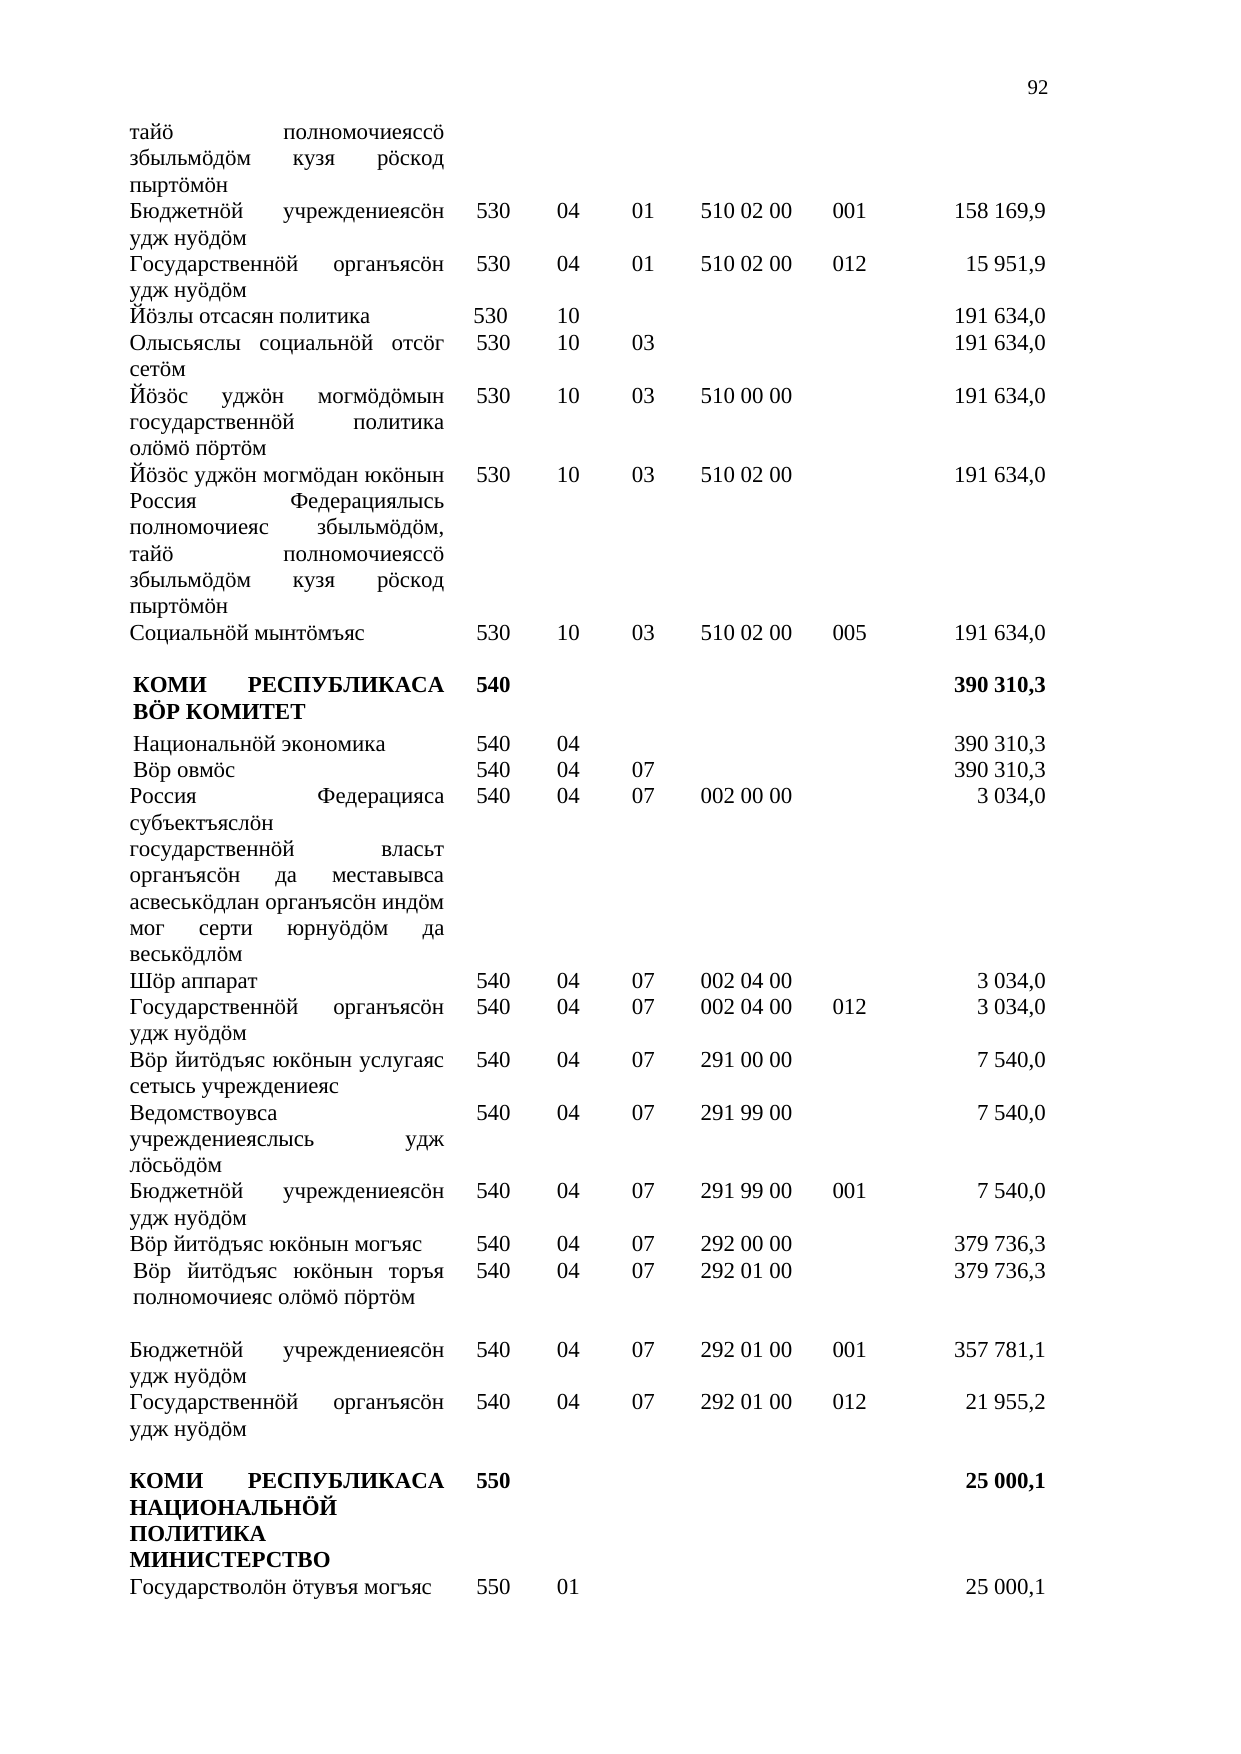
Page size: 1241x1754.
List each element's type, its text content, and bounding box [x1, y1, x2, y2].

table_cell 291 99 00 [681, 1178, 812, 1230]
table_cell [531, 1468, 606, 1573]
table_cell [812, 1573, 887, 1599]
table_cell 530 [456, 197, 531, 250]
table_cell 03 [606, 619, 681, 645]
table_cell 530 [456, 382, 531, 461]
table_cell 07 [606, 1230, 681, 1257]
table_cell [681, 1468, 812, 1573]
table_cell 191 634,0 [887, 619, 1057, 645]
table_cell Вöр йитöдъяс юкöнын услугаяс сетысь учреждениеяс [118, 1046, 456, 1098]
table_cell 530 [456, 619, 531, 645]
table_cell 04 [531, 782, 606, 967]
table_cell Россия Федерацияса субъектъяслöн государственнöй власьт органъясöн да меставывса асвеськöдлан органъясöн индöм мог серти юрнуöдöм да веськöдлöм [118, 782, 456, 967]
table_cell 04 [531, 967, 606, 993]
table_cell 04 [531, 250, 606, 303]
table_cell тайö полномочиеяссö збыльмöдöм кузя рöскод пыртöмöн [118, 118, 456, 197]
table_cell КОМИ РЕСПУБЛИКАСА ВÖР КОМИТЕТ [118, 672, 456, 729]
table_cell 540 [456, 1257, 531, 1336]
table_cell 191 634,0 [887, 329, 1057, 382]
table_cell 07 [606, 1178, 681, 1230]
table_cell 292 00 00 [681, 1230, 812, 1257]
table_cell Бюджетнöй учреждениеясöн удж нуöдöм [118, 1336, 456, 1388]
table_cell 21 955,2 [887, 1389, 1057, 1441]
table_cell Вöр йитöдъяс юкöнын могъяс [118, 1230, 456, 1257]
table_cell [681, 645, 812, 672]
table_cell [606, 730, 681, 756]
table_cell [812, 1441, 887, 1467]
table_cell [812, 782, 887, 967]
table_cell 7 540,0 [887, 1178, 1057, 1230]
table_cell 10 [531, 619, 606, 645]
table_cell 04 [531, 1046, 606, 1098]
table_cell 012 [812, 1389, 887, 1441]
table_cell 04 [531, 197, 606, 250]
table_cell 357 781,1 [887, 1336, 1057, 1388]
table_cell [812, 118, 887, 197]
table_cell 191 634,0 [887, 303, 1057, 329]
table_cell 01 [606, 197, 681, 250]
table_cell [456, 118, 531, 197]
table_cell [681, 756, 812, 782]
table_cell 25 000,1 [887, 1573, 1057, 1599]
table_cell Государственнöй органъясöн удж нуöдöм [118, 1389, 456, 1441]
table_cell 510 00 00 [681, 382, 812, 461]
table_cell [812, 1099, 887, 1178]
table_cell 012 [812, 993, 887, 1046]
table_cell 550 [456, 1573, 531, 1599]
table_cell Национальнöй экономика [118, 730, 456, 756]
table_cell [812, 756, 887, 782]
table_cell Вöр йитöдъяс юкöнын торъя полномочиеяс олöмö пöртöм [118, 1257, 456, 1336]
table_cell 15 951,9 [887, 250, 1057, 303]
table_cell [606, 1573, 681, 1599]
table_cell 002 04 00 [681, 967, 812, 993]
table_cell 001 [812, 197, 887, 250]
table_cell Государственнöй органъясöн удж нуöдöм [118, 250, 456, 303]
table_cell Государственнöй органъясöн удж нуöдöм [118, 993, 456, 1046]
table_cell 540 [456, 730, 531, 756]
table_cell Йöзöс уджöн могмöдан юкöнын Россия Федерациялысь полномочиеяс збыльмöдöм, тайö полномочиеяссö збыльмöдöм кузя рöскод пыртöмöн [118, 461, 456, 619]
table_cell 07 [606, 1389, 681, 1441]
table_cell [812, 329, 887, 382]
table_cell 002 00 00 [681, 782, 812, 967]
table_cell 158 169,9 [887, 197, 1057, 250]
table_cell 04 [531, 993, 606, 1046]
table_cell [812, 672, 887, 729]
table_cell [606, 118, 681, 197]
table_cell 002 04 00 [681, 993, 812, 1046]
table_cell 04 [531, 1099, 606, 1178]
table_cell Бюджетнöй учреждениеясöн удж нуöдöм [118, 1178, 456, 1230]
table_cell [887, 1441, 1057, 1467]
table_cell 540 [456, 1046, 531, 1098]
table_cell 510 02 00 [681, 197, 812, 250]
table_cell Государстволöн öтувъя могъяс [118, 1573, 456, 1599]
table_cell [812, 461, 887, 619]
table_cell 07 [606, 1099, 681, 1178]
table_cell [456, 645, 531, 672]
table_cell [606, 1468, 681, 1573]
table_cell [812, 303, 887, 329]
table_cell [681, 730, 812, 756]
table_cell 540 [456, 1389, 531, 1441]
table_cell Ведомствоувса учреждениеяслысь удж лöсьöдöм [118, 1099, 456, 1178]
table_cell 379 736,3 [887, 1230, 1057, 1257]
table_cell [606, 303, 681, 329]
table_cell 540 [456, 1336, 531, 1388]
table_cell [681, 672, 812, 729]
table_cell [531, 672, 606, 729]
table_cell [681, 1441, 812, 1467]
table_cell 540 [456, 1230, 531, 1257]
table_cell 550 [456, 1468, 531, 1573]
table_cell [812, 730, 887, 756]
table_cell 7 540,0 [887, 1099, 1057, 1178]
table_cell [812, 1046, 887, 1098]
table_cell 001 [812, 1336, 887, 1388]
table_cell [531, 1441, 606, 1467]
table_cell [681, 329, 812, 382]
table_cell 10 [531, 461, 606, 619]
table_cell Олысьяслы социальнöй отсöг сетöм [118, 329, 456, 382]
table_cell 04 [531, 1178, 606, 1230]
table_cell Йöзöс уджöн могмöдöмын государственнöй политика олöмö пöртöм [118, 382, 456, 461]
table_cell 03 [606, 382, 681, 461]
table_cell 07 [606, 993, 681, 1046]
table_cell [456, 1441, 531, 1467]
table_cell 510 02 00 [681, 619, 812, 645]
table_cell [606, 645, 681, 672]
table_cell 7 540,0 [887, 1046, 1057, 1098]
table_cell 292 01 00 [681, 1257, 812, 1336]
table_cell 530 [456, 329, 531, 382]
table_cell КОМИ РЕСПУБЛИКАСА НАЦИОНАЛЬНÖЙ ПОЛИТИКА МИНИСТЕРСТВО [118, 1468, 456, 1573]
table_cell 01 [531, 1573, 606, 1599]
table_cell 3 034,0 [887, 782, 1057, 967]
table_cell 07 [606, 782, 681, 967]
table_cell 04 [531, 1389, 606, 1441]
table_cell 191 634,0 [887, 382, 1057, 461]
table_cell [812, 1468, 887, 1573]
table_cell [887, 645, 1057, 672]
table_cell [606, 672, 681, 729]
table_cell Бюджетнöй учреждениеясöн удж нуöдöм [118, 197, 456, 250]
table_cell 04 [531, 1230, 606, 1257]
table_cell 540 [456, 672, 531, 729]
table_cell 540 [456, 967, 531, 993]
table_cell Вöр овмöс [118, 756, 456, 782]
table_cell [531, 645, 606, 672]
table_cell 540 [456, 1099, 531, 1178]
table_cell 510 02 00 [681, 250, 812, 303]
table_cell [812, 1257, 887, 1336]
table_cell 005 [812, 619, 887, 645]
table_cell 191 634,0 [887, 461, 1057, 619]
table_cell [812, 382, 887, 461]
table_cell [812, 645, 887, 672]
table_cell [681, 118, 812, 197]
table_cell Йöзлы отсасян политика [118, 303, 456, 329]
table_cell 292 01 00 [681, 1389, 812, 1441]
table_cell 292 01 00 [681, 1336, 812, 1388]
table_cell 04 [531, 756, 606, 782]
table_cell [606, 1441, 681, 1467]
table_cell 510 02 00 [681, 461, 812, 619]
table_cell [681, 303, 812, 329]
table_cell 390 310,3 [887, 730, 1057, 756]
table_cell 10 [531, 329, 606, 382]
table_cell 012 [812, 250, 887, 303]
table_cell 530 [456, 303, 531, 329]
table_cell 04 [531, 1336, 606, 1388]
table_cell 07 [606, 1046, 681, 1098]
table_cell 25 000,1 [887, 1468, 1057, 1573]
table_cell Социальнöй мынтöмъяс [118, 619, 456, 645]
table_cell 03 [606, 329, 681, 382]
table_cell 07 [606, 1336, 681, 1388]
table_cell 01 [606, 250, 681, 303]
table_cell 530 [456, 250, 531, 303]
table_cell [118, 1441, 456, 1467]
table_cell [812, 1230, 887, 1257]
table_cell 540 [456, 782, 531, 967]
table_cell 390 310,3 [887, 672, 1057, 729]
table_cell Шöр аппарат [118, 967, 456, 993]
table_cell [531, 118, 606, 197]
table_cell 001 [812, 1178, 887, 1230]
table_cell [812, 967, 887, 993]
table_cell 03 [606, 461, 681, 619]
table_cell 3 034,0 [887, 993, 1057, 1046]
table_cell 540 [456, 993, 531, 1046]
table_cell [887, 118, 1057, 197]
table_cell 3 034,0 [887, 967, 1057, 993]
table_cell 07 [606, 967, 681, 993]
table_cell 530 [456, 461, 531, 619]
table_cell 291 00 00 [681, 1046, 812, 1098]
table_cell 540 [456, 1178, 531, 1230]
table_cell 10 [531, 382, 606, 461]
table_cell 04 [531, 730, 606, 756]
table_cell 07 [606, 1257, 681, 1336]
table_cell 291 99 00 [681, 1099, 812, 1178]
table_cell 379 736,3 [887, 1257, 1057, 1336]
table_cell 540 [456, 756, 531, 782]
table_cell [681, 1573, 812, 1599]
table_cell 390 310,3 [887, 756, 1057, 782]
table_cell 10 [531, 303, 606, 329]
table_cell 04 [531, 1257, 606, 1336]
table_cell 07 [606, 756, 681, 782]
table_cell [118, 645, 456, 672]
